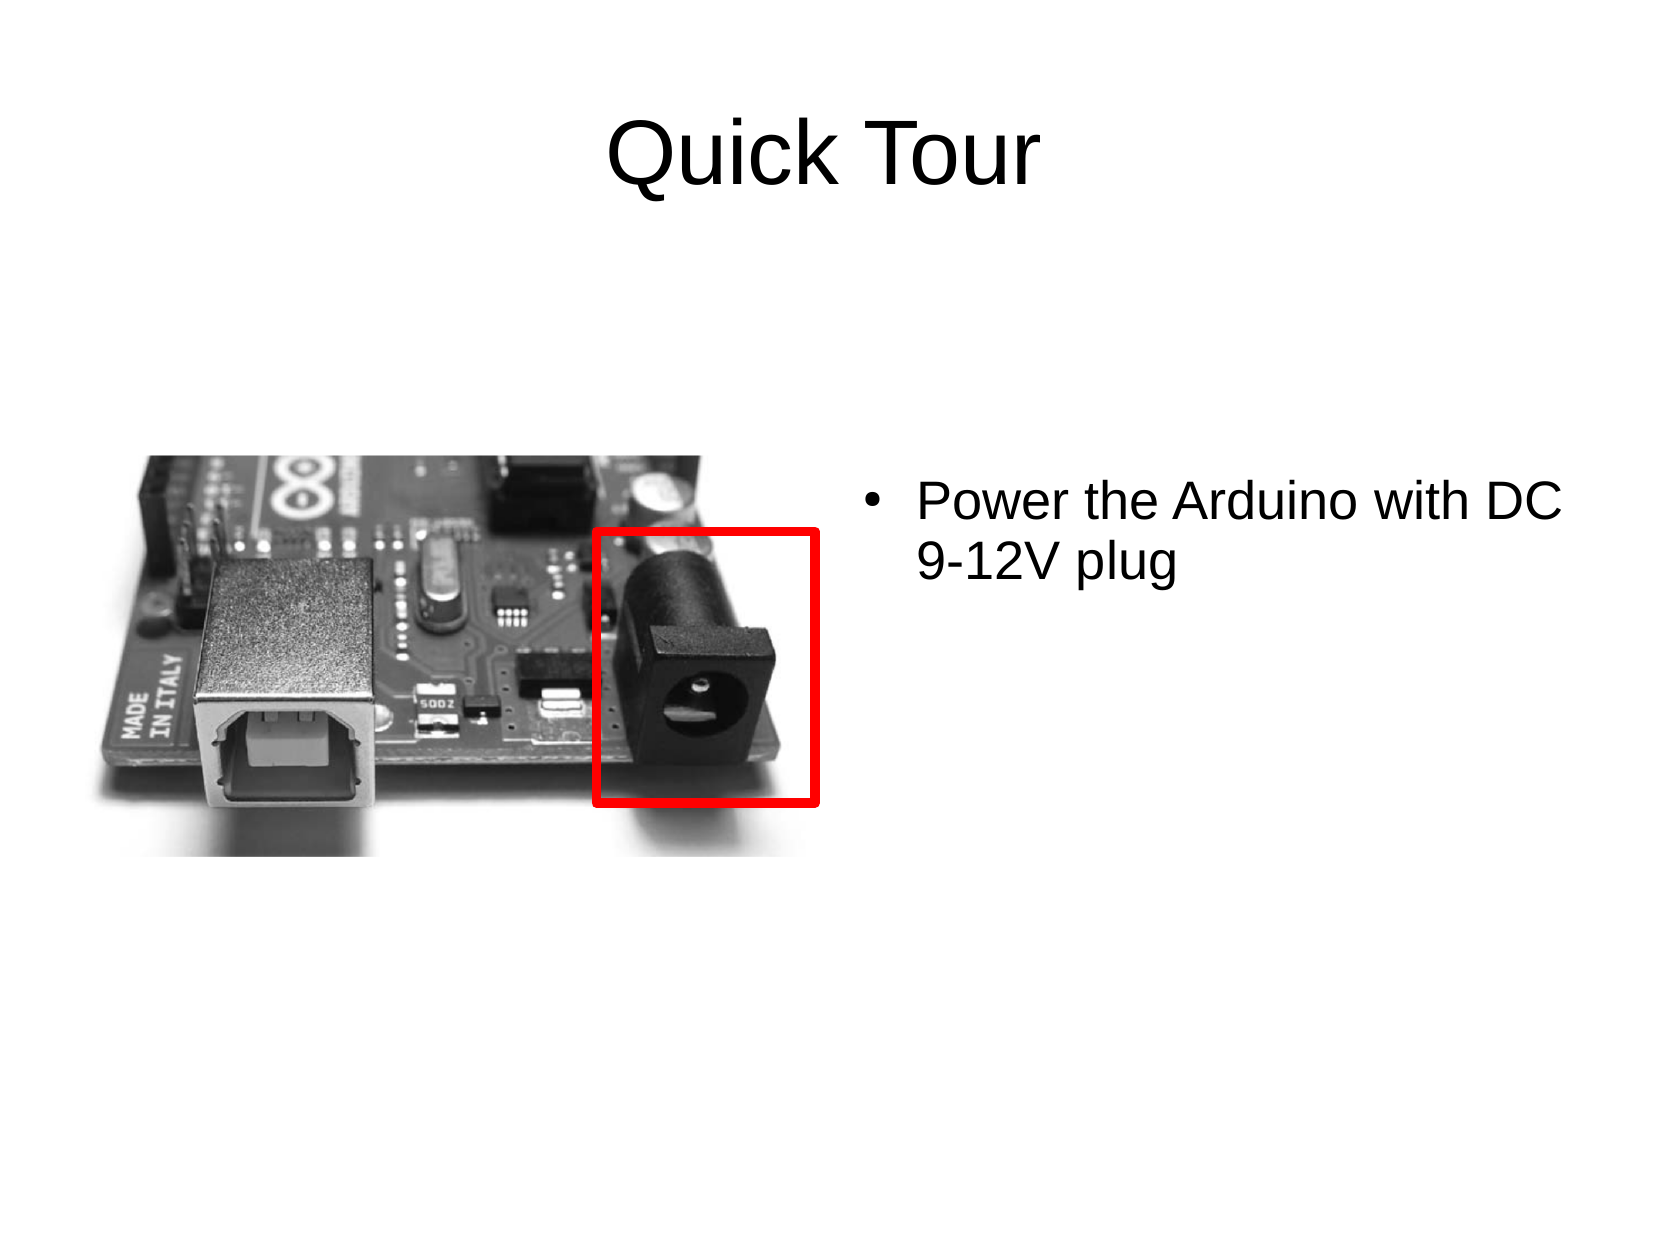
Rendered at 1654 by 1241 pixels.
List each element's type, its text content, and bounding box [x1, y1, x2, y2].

list Power the Arduino with DC 9-12V plug [845, 290, 1572, 1010]
picture [601, 536, 809, 798]
title Quick Tour [82, 49, 1571, 257]
picture [82, 443, 809, 857]
